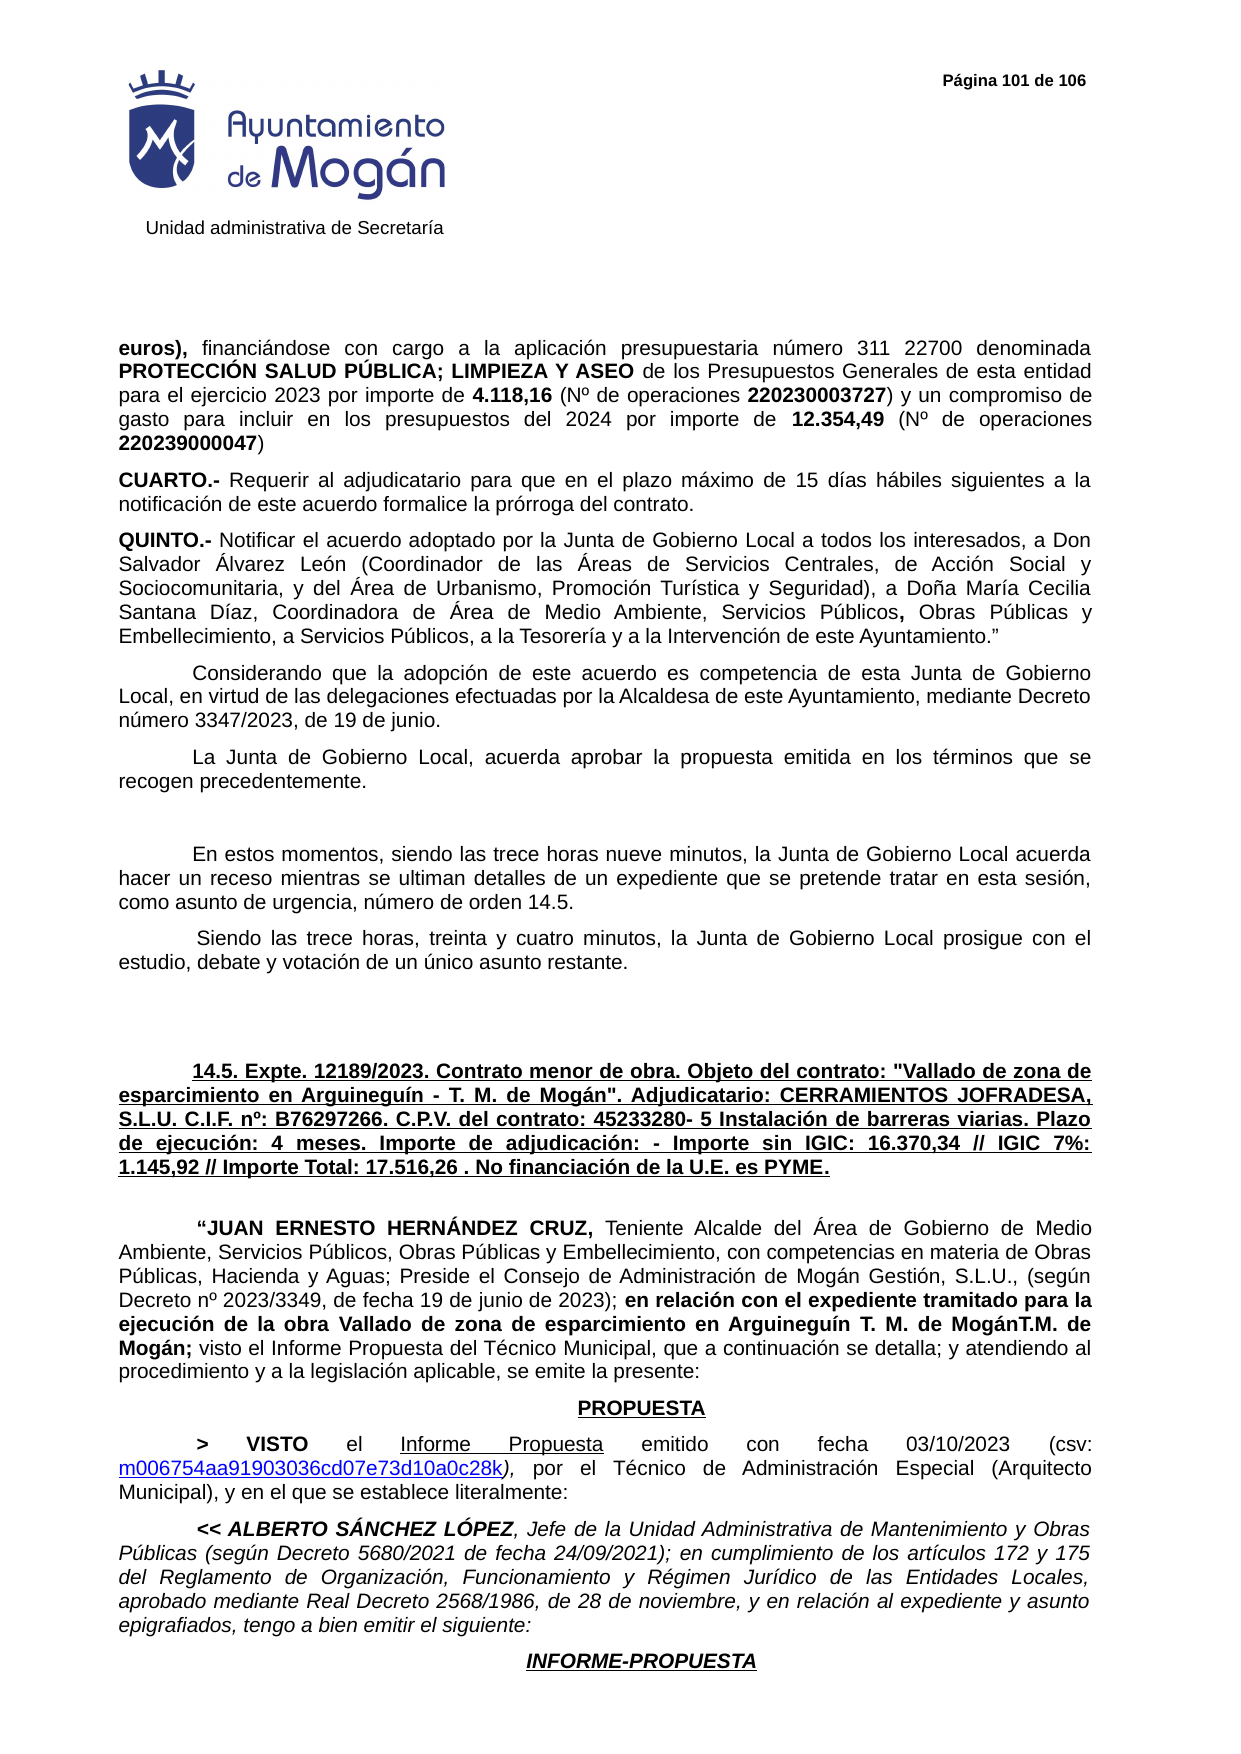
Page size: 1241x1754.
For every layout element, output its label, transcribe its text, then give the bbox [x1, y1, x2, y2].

picture [128, 70, 445, 206]
text Siendo las trece horas, treinta y cuatro minutos, la Junta de Gobierno Local prosigue con el estudio, debate y votación de un único asunto restante. [118, 926, 1092, 974]
text euros), financiándose con cargo a la aplicación presupuestaria número 311 22700 denominada PROTECCIÓN SALUD PÚBLICA; LIMPIEZA Y ASEO de los Presupuestos Generales de esta entidad para el ejercicio 2023 por importe de 4.118,16 (Nº de operaciones 220230003727) y un compromiso de gasto para incluir en los presupuestos del 2024 por importe de 12.354,49 (Nº de operaciones 220239000047) [118, 335, 1092, 455]
text QUINTO.- Notificar el acuerdo adoptado por la Junta de Gobierno Local a todos los interesados, a Don Salvador Álvarez León (Coordinador de las Áreas de Servicios Centrales, de Acción Social y Sociocomunitaria, y del Área de Urbanismo, Promoción Turística y Seguridad), a Doña María Cecilia Santana Díaz, Coordinadora de Área de Medio Ambiente, Servicios Públicos, Obras Públicas y Embellecimiento, a Servicios Públicos, a la Tesorería y a la Intervención de este Ayuntamiento.” [118, 528, 1092, 648]
text << ALBERTO SÁNCHEZ LÓPEZ, Jefe de la Unidad Administrativa de Mantenimiento y Obras Públicas (según Decreto 5680/2021 de fecha 24/09/2021); en cumplimiento de los artículos 172 y 175 del Reglamento de Organización, Funcionamiento y Régimen Jurídico de las Entidades Locales, aprobado mediante Real Decreto 2568/1986, de 28 de noviembre, y en relación al expediente y asunto epigrafiados, tengo a bien emitir el siguiente: [118, 1517, 1092, 1636]
text > VISTO el Informe Propuesta emitido con fecha 03/10/2023 (csv: m006754aa91903036cd07e73d10a0c28k), por el Técnico de Administración Especial (Arquitecto Municipal), y en el que se establece literalmente: [118, 1432, 1092, 1504]
text INFORME-PROPUESTA [118, 1649, 1092, 1673]
text La Junta de Gobierno Local, acuerda aprobar la propuesta emitida en los términos que se recogen precedentemente. [118, 745, 1092, 793]
text Considerando que la adopción de este acuerdo es competencia de esta Junta de Gobierno Local, en virtud de las delegaciones efectuadas por la Alcaldesa de este Ayuntamiento, mediante Decreto número 3347/2023, de 19 de junio. [118, 660, 1092, 732]
text “JUAN ERNESTO HERNÁNDEZ CRUZ, Teniente Alcalde del Área de Gobierno de Medio Ambiente, Servicios Públicos, Obras Públicas y Embellecimiento, con competencias en materia de Obras Públicas, Hacienda y Aguas; Preside el Consejo de Administración de Mogán Gestión, S.L.U., (según Decreto nº 2023/3349, de fecha 19 de junio de 2023); en relación con el expediente tramitado para la ejecución de la obra Vallado de zona de esparcimiento en Arguineguín T. M. de MogánT.M. de Mogán; visto el Informe Propuesta del Técnico Municipal, que a continuación se detalla; y atendiendo al procedimiento y a la legislación aplicable, se emite la presente: [118, 1216, 1092, 1383]
text PROPUESTA [118, 1396, 1092, 1420]
text CUARTO.- Requerir al adjudicatario para que en el plazo máximo de 15 días hábiles siguientes a la notificación de este acuerdo formalice la prórroga del contrato. [118, 468, 1092, 516]
text S.L.U. C.I.F. nº: B76297266. C.P.V. del contrato: 45233280- 5 Instalación de barreras viarias. Plazo [118, 1105, 1092, 1128]
text 1.145,92 // Importe Total: 17.516,26 . No financiación de la U.E. es PYME. [118, 1153, 1092, 1179]
text 14.5. Expte. 12189/2023. Contrato menor de obra. Objeto del contrato: "Vallado de zona de esparcimiento en Arguineguín - T. M. de Mogán". Adjudicatario: CERRAMIENTOS JOFRADESA, [118, 1059, 1092, 1104]
text En estos momentos, siendo las trece horas nueve minutos, la Junta de Gobierno Local acuerda hacer un receso mientras se ultiman detalles de un expediente que se pretende tratar en esta sesión, como asunto de urgencia, número de orden 14.5. [118, 842, 1092, 913]
text de ejecución: 4 meses. Importe de adjudicación: - Importe sin IGIC: 16.370,34 // IGIC 7%: [118, 1129, 1092, 1152]
